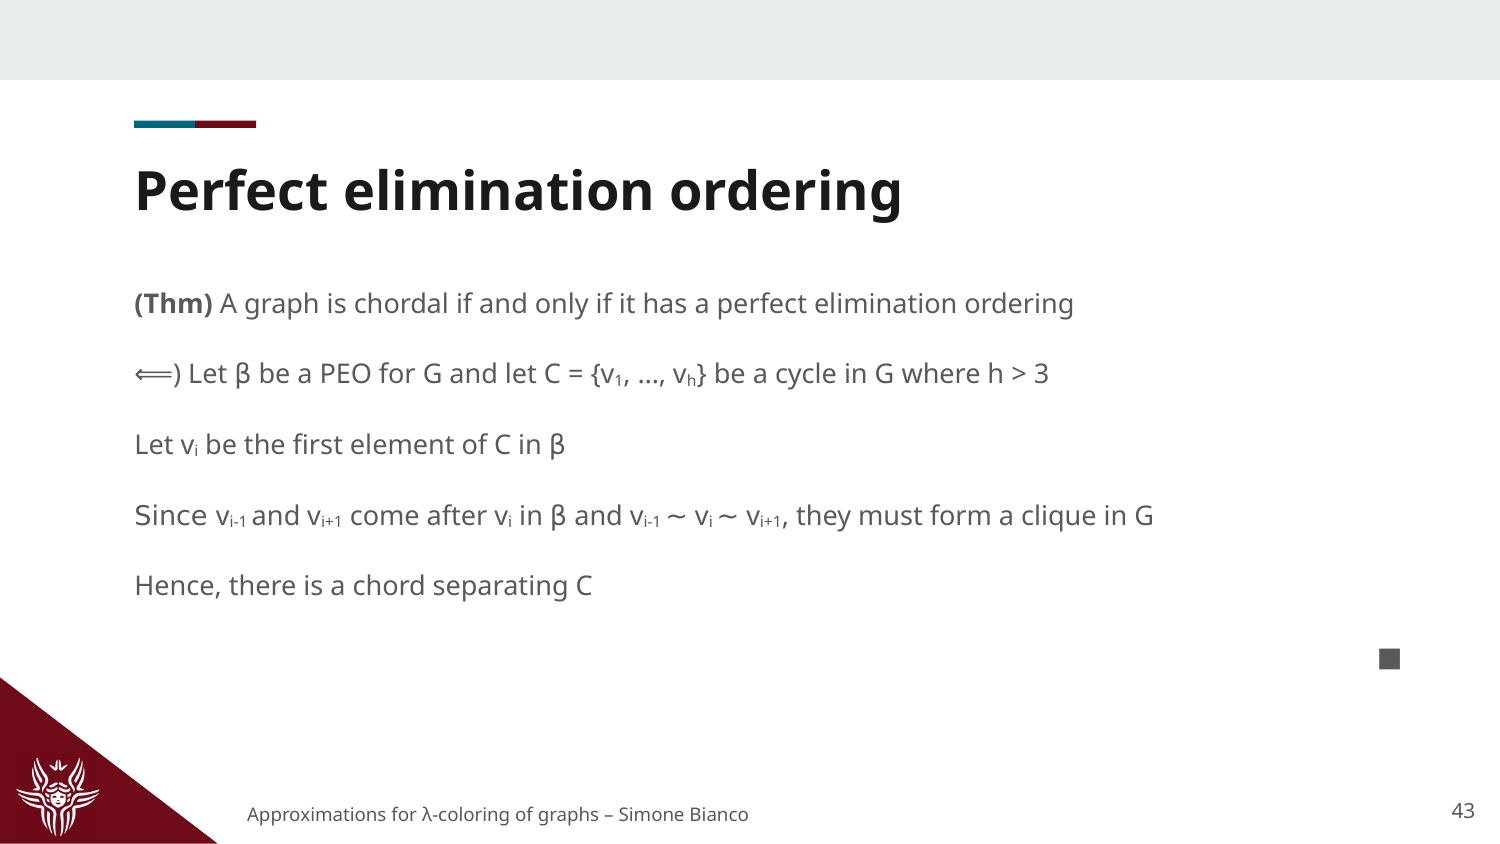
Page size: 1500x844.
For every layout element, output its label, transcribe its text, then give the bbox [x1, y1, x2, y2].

picture [16, 758, 100, 839]
list (Thm) A graph is chordal if and only if it has a perfect elimination ordering ⟸) Let β be a PEO for G and let C = {v1, …, vh} be a cycle in G where h > 3 Let vi be the first element of C in β Since vi-1 and vi+1 come after vi in β and vi-1 ~ vi ~ vi+1, they must form a clique in G Hence, there is a chord separating C ■ [119, 266, 1418, 637]
title Perfect elimination ordering [119, 141, 1381, 230]
text_box Approximations for λ-coloring of graphs – Simone Bianco [232, 783, 1193, 839]
slide_number [1400, 779, 1491, 844]
